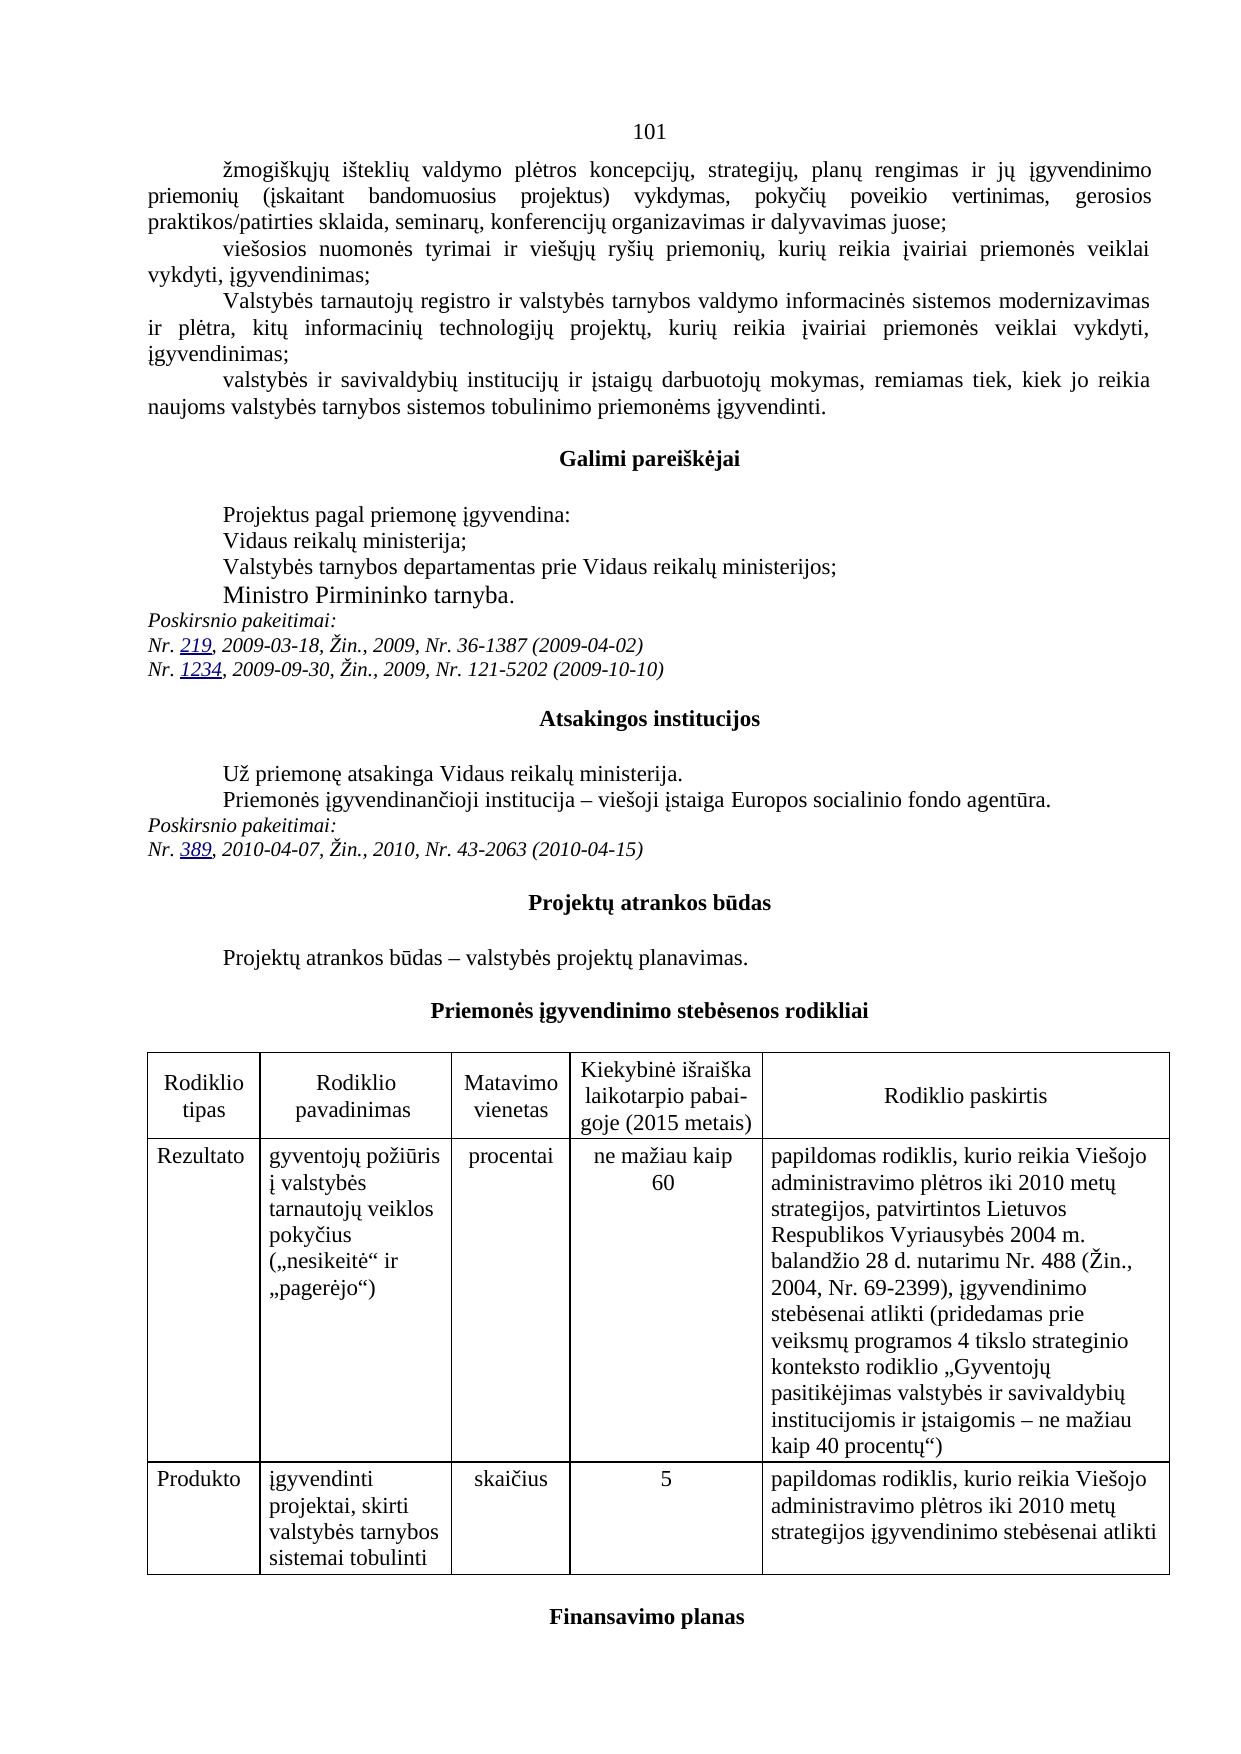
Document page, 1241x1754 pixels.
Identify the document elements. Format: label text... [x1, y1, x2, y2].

table_header Rodiklio pavadinimas [261, 1053, 451, 1138]
table_cell įgyvendinti projektai, skirti valstybės tarnybos sistemai tobulinti [261, 1463, 451, 1574]
text Priemonės įgyvendinančioji institucija – viešoji įstaiga Europos socialinio fondo agentūra. [148, 786, 1152, 812]
text Nr. 219, 2009-03-18, Žin., 2009, Nr. 36-1387 (2009-04-02) [148, 632, 1152, 657]
table_cell papildomas rodiklis, kurio reikia Viešojo administravimo plėtros iki 2010 metų strategijos įgyvendinimo stebėsenai atlikti [763, 1463, 1169, 1574]
text Priemonės įgyvendinimo stebėsenos rodikliai [148, 997, 1152, 1023]
text Ministro Pirmininko tarnyba. [148, 580, 1152, 608]
text Projektus pagal priemonę įgyvendina: [148, 501, 1152, 527]
text Finansavimo planas [148, 1603, 1152, 1630]
text Galimi pareiškėjai [148, 446, 1152, 472]
table_header Rodiklio tipas [148, 1053, 259, 1138]
table_cell gyventojų požiūris į valstybės tarnautojų veiklos pokyčius („nesikeitė“ ir „pagerėjo“) [261, 1139, 451, 1461]
text Poskirsnio pakeitimai: [148, 812, 1152, 837]
text Projektų atrankos būdas [148, 889, 1152, 916]
text valstybės ir savivaldybių institucijų ir įstaigų darbuotojų mokymas, remiamas tiek, kiek jo reikia naujoms valstybės tarnybos sistemos tobulinimo priemonėms įgyvendinti. [148, 366, 1152, 419]
text Atsakingos institucijos [148, 705, 1152, 731]
text žmogiškųjų išteklių valdymo plėtros koncepcijų, strategijų, planų rengimas ir jų įgyvendinimo priemonių (įskaitant bandomuosius projektus) vykdymas, pokyčių poveikio vertinimas, gerosios praktikos/patirties sklaida, seminarų, konferencijų organizavimas ir dalyvavimas juose; [148, 156, 1152, 235]
text Poskirsnio pakeitimai: [148, 608, 1152, 632]
table_cell skaičius [452, 1463, 569, 1574]
table_cell Produkto [148, 1463, 259, 1574]
table_cell papildomas rodiklis, kurio reikia Viešojo administravimo plėtros iki 2010 metų strategijos, patvirtintos Lietuvos Respublikos Vyriausybės 2004 m. balandžio 28 d. nutarimu Nr. 488 (Žin., 2004, Nr. 69-2399), įgyvendinimo stebėsenai atlikti (pridedamas prie veiksmų programos 4 tikslo strateginio konteksto rodiklio „Gyventojų pasitikėjimas valstybės ir savivaldybių institucijomis ir įstaigo­mis – ne mažiau kaip 40 procentų“) [763, 1139, 1169, 1461]
table_cell ne mažiau kaip 60 [571, 1139, 762, 1461]
text Nr. 389, 2010-04-07, Žin., 2010, Nr. 43-2063 (2010-04-15) [148, 837, 1152, 861]
text Nr. 1234, 2009-09-30, Žin., 2009, Nr. 121-5202 (2009-10-10) [148, 657, 1152, 681]
table_header Rodiklio paskirtis [763, 1053, 1169, 1138]
text Vidaus reikalų ministerija; [148, 527, 1152, 553]
text Valstybės tarnybos departamentas prie Vidaus reikalų ministerijos; [148, 553, 1152, 580]
text Valstybės tarnautojų registro ir valstybės tarnybos valdymo informacinės sistemos modernizavimas ir plėtra, kitų informacinių technologijų projektų, kurių reikia įvairiai priemonės veiklai vykdyti, įgyvendinimas; [148, 287, 1152, 366]
text Už priemonę atsakinga Vidaus reikalų ministerija. [148, 760, 1152, 786]
text viešosios nuomonės tyrimai ir viešųjų ryšių priemonių, kurių reikia įvairiai priemonės veiklai vykdyti, įgyvendinimas; [148, 235, 1152, 287]
table_cell Rezultato [148, 1139, 259, 1461]
table_cell 5 [571, 1463, 762, 1574]
table_header Kiekybinė išraiška laikotarpio pabai­goje (2015 metais) [571, 1053, 762, 1138]
table_cell procentai [452, 1139, 569, 1461]
table_header Matavimo vienetas [452, 1053, 569, 1138]
text Projektų atrankos būdas – valstybės projektų planavimas. [148, 944, 1152, 971]
